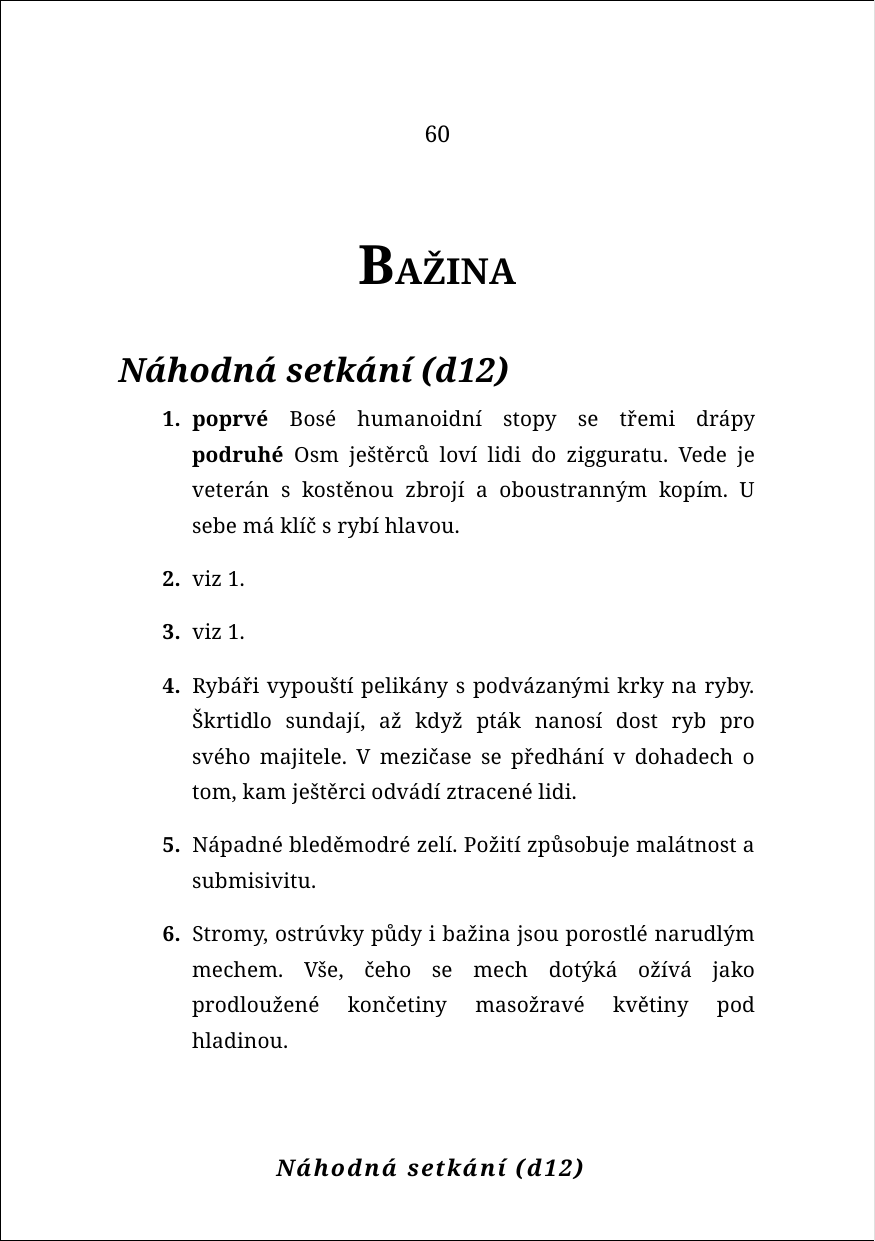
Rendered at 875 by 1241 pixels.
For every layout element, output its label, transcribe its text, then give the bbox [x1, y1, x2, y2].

list viz 1. [162, 617, 756, 646]
subtitle Bažina [118, 226, 756, 300]
list viz 1. [162, 564, 756, 593]
list Nápadné bleděmodré zelí. Požití způsobuje malátnost a submisivitu. [162, 831, 756, 894]
list Stromy, ostrúvky půdy i bažina jsou porostlé narudlým mechem. Vše, čeho se mech dotýká ožívá jako prodloužené končetiny masožravé květiny pod hladinou. [162, 919, 756, 1054]
subtitle Náhodná setkání (d12) [118, 347, 756, 393]
list poprvé Bosé humanoidní stopy se třemi drápy podruhé Osm ještěrců loví lidi do zigguratu. Vede je veterán s kostěnou zbrojí a oboustranným kopím. U sebe má klíč s rybí hlavou. [162, 404, 756, 539]
list Rybáři vypouští pelikány s podvázanými krky na ryby. Škrtidlo sundají, až když pták nanosí dost ryb pro svého majitele. V mezičase se předhání v dohadech o tom, kam ještěrci odvádí ztracené lidi. [162, 671, 756, 806]
